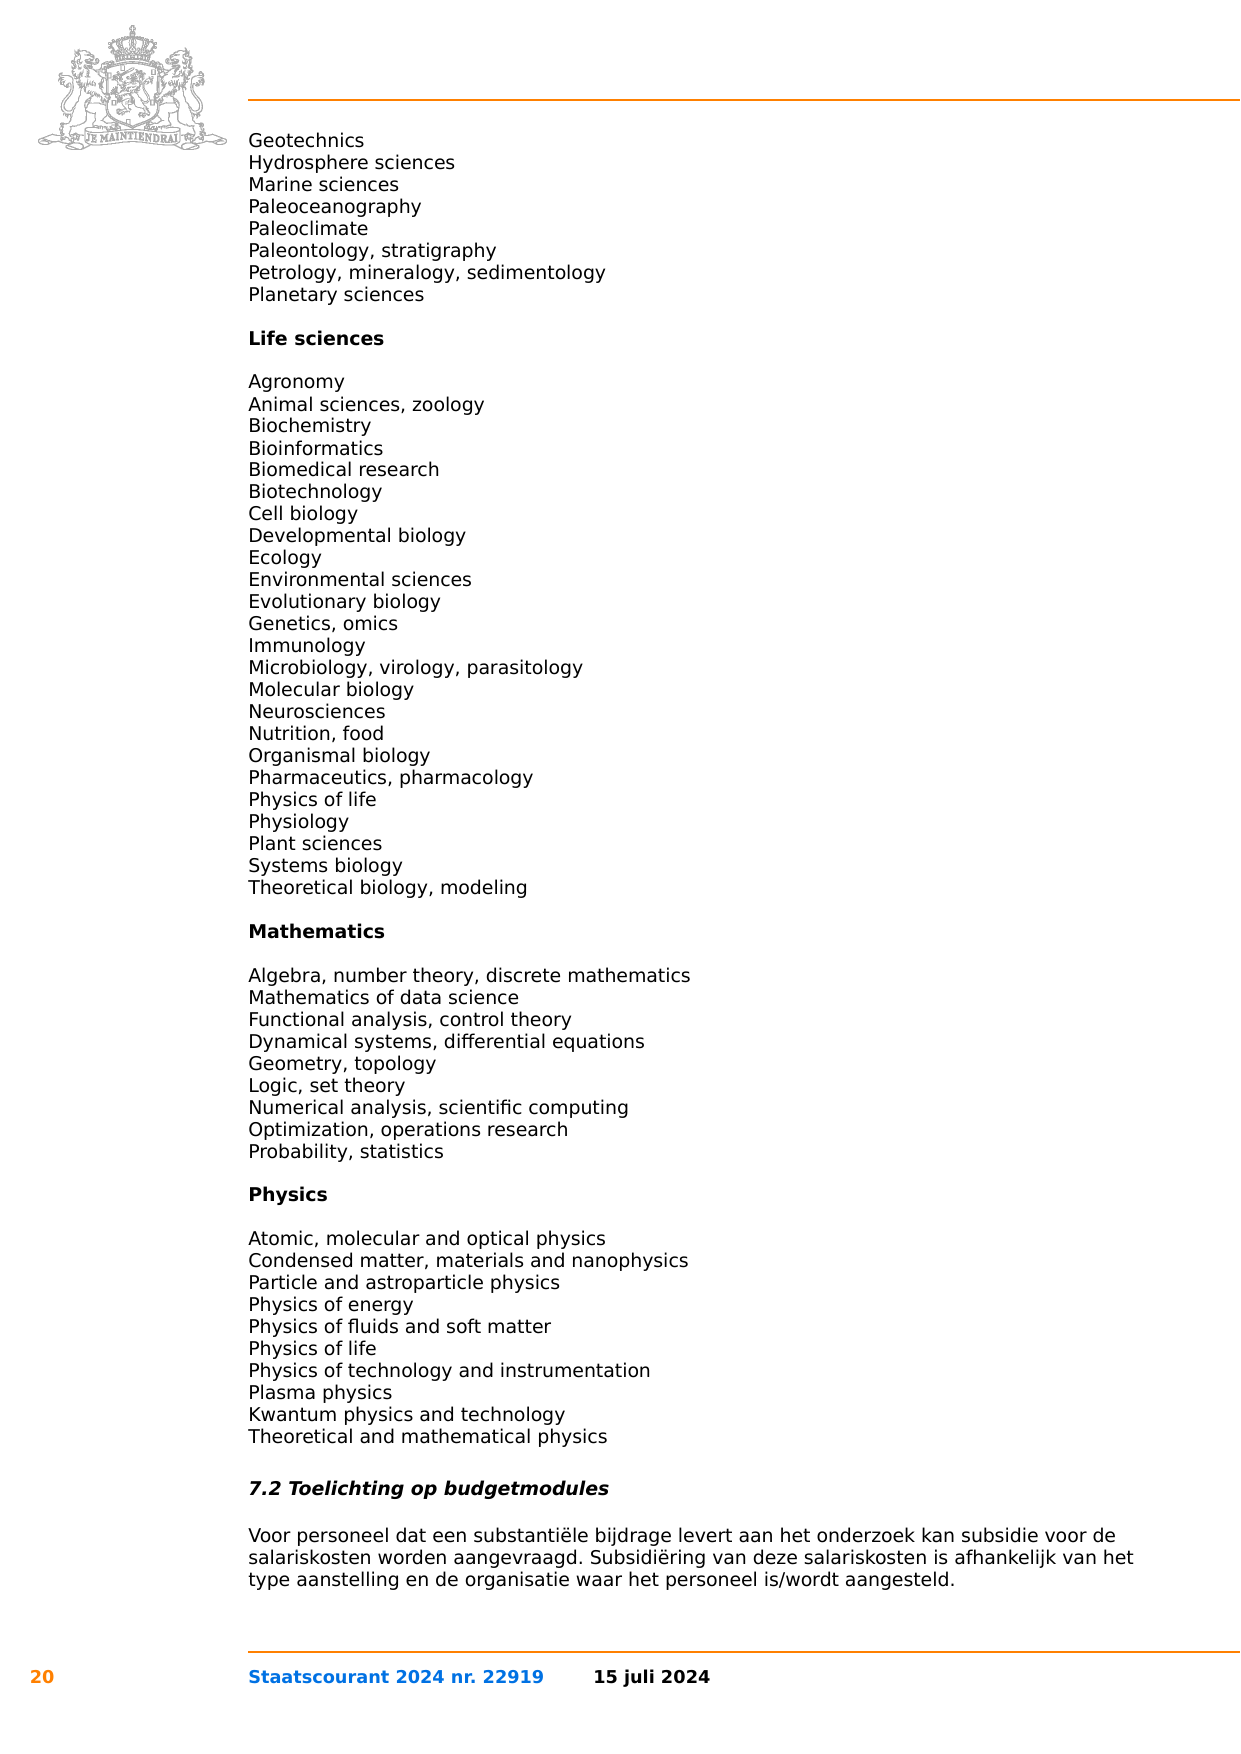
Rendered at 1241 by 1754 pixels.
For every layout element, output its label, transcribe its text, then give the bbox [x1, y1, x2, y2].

text Nutrition, food [248, 723, 1163, 745]
text Plasma physics [248, 1382, 1163, 1404]
text Organismal biology [248, 745, 1163, 767]
subtitle Physics [248, 1184, 1163, 1206]
text Geotechnics [248, 130, 1163, 152]
text Evolutionary biology [248, 591, 1163, 613]
text Neurosciences [248, 701, 1163, 723]
text Molecular biology [248, 679, 1163, 701]
text Voor personeel dat een substantiële bijdrage levert aan het onderzoek kan subsidie voor de salariskosten worden aangevraagd. Subsidiëring van deze salariskosten is afhankelijk van het type aanstelling en de organisatie waar het personeel is/wordt aangesteld. [248, 1525, 1163, 1591]
text Kwantum physics and technology [248, 1404, 1163, 1426]
text Animal sciences, zoology [248, 393, 1163, 415]
text Systems biology [248, 855, 1163, 877]
text Theoretical biology, modeling [248, 877, 1163, 899]
text Biomedical research [248, 459, 1163, 481]
text Dynamical systems, differential equations [248, 1031, 1163, 1053]
subtitle Mathematics [248, 921, 1163, 943]
text Mathematics of data science [248, 987, 1163, 1009]
text Theoretical and mathematical physics [248, 1426, 1163, 1448]
subtitle Life sciences [248, 328, 1163, 349]
text Environmental sciences [248, 569, 1163, 591]
text Physics of energy [248, 1294, 1163, 1316]
text Plant sciences [248, 833, 1163, 855]
text Paleoceanography [248, 196, 1163, 218]
text Numerical analysis, scientific computing [248, 1097, 1163, 1118]
text Cell biology [248, 503, 1163, 525]
text Petrology, mineralogy, sedimentology [248, 262, 1163, 284]
text Biochemistry [248, 415, 1163, 437]
text Physics of life [248, 1338, 1163, 1360]
text Paleontology, stratigraphy [248, 240, 1163, 262]
text Physics of life [248, 789, 1163, 811]
text Marine sciences [248, 174, 1163, 196]
text Condensed matter, materials and nanophysics [248, 1250, 1163, 1272]
text Geometry, topology [248, 1053, 1163, 1074]
text Hydrosphere sciences [248, 152, 1163, 174]
text Immunology [248, 635, 1163, 657]
text Microbiology, virology, parasitology [248, 657, 1163, 679]
text Algebra, number theory, discrete mathematics [248, 965, 1163, 987]
text Paleoclimate [248, 218, 1163, 240]
text Functional analysis, control theory [248, 1009, 1163, 1031]
text Logic, set theory [248, 1074, 1163, 1097]
picture [38, 25, 227, 150]
text Probability, statistics [248, 1141, 1163, 1162]
text Physiology [248, 811, 1163, 833]
text Agronomy [248, 371, 1163, 393]
text Planetary sciences [248, 284, 1163, 306]
text Physics of fluids and soft matter [248, 1316, 1163, 1338]
text Genetics, omics [248, 613, 1163, 635]
text Optimization, operations research [248, 1118, 1163, 1141]
text Particle and astroparticle physics [248, 1272, 1163, 1294]
text Physics of technology and instrumentation [248, 1360, 1163, 1382]
text Pharmaceutics, pharmacology [248, 767, 1163, 789]
text Developmental biology [248, 525, 1163, 547]
text Atomic, molecular and optical physics [248, 1228, 1163, 1250]
text Ecology [248, 547, 1163, 569]
subtitle 7.2 Toelichting op budgetmodules [248, 1478, 1163, 1500]
text Bioinformatics [248, 437, 1163, 459]
text Biotechnology [248, 481, 1163, 503]
